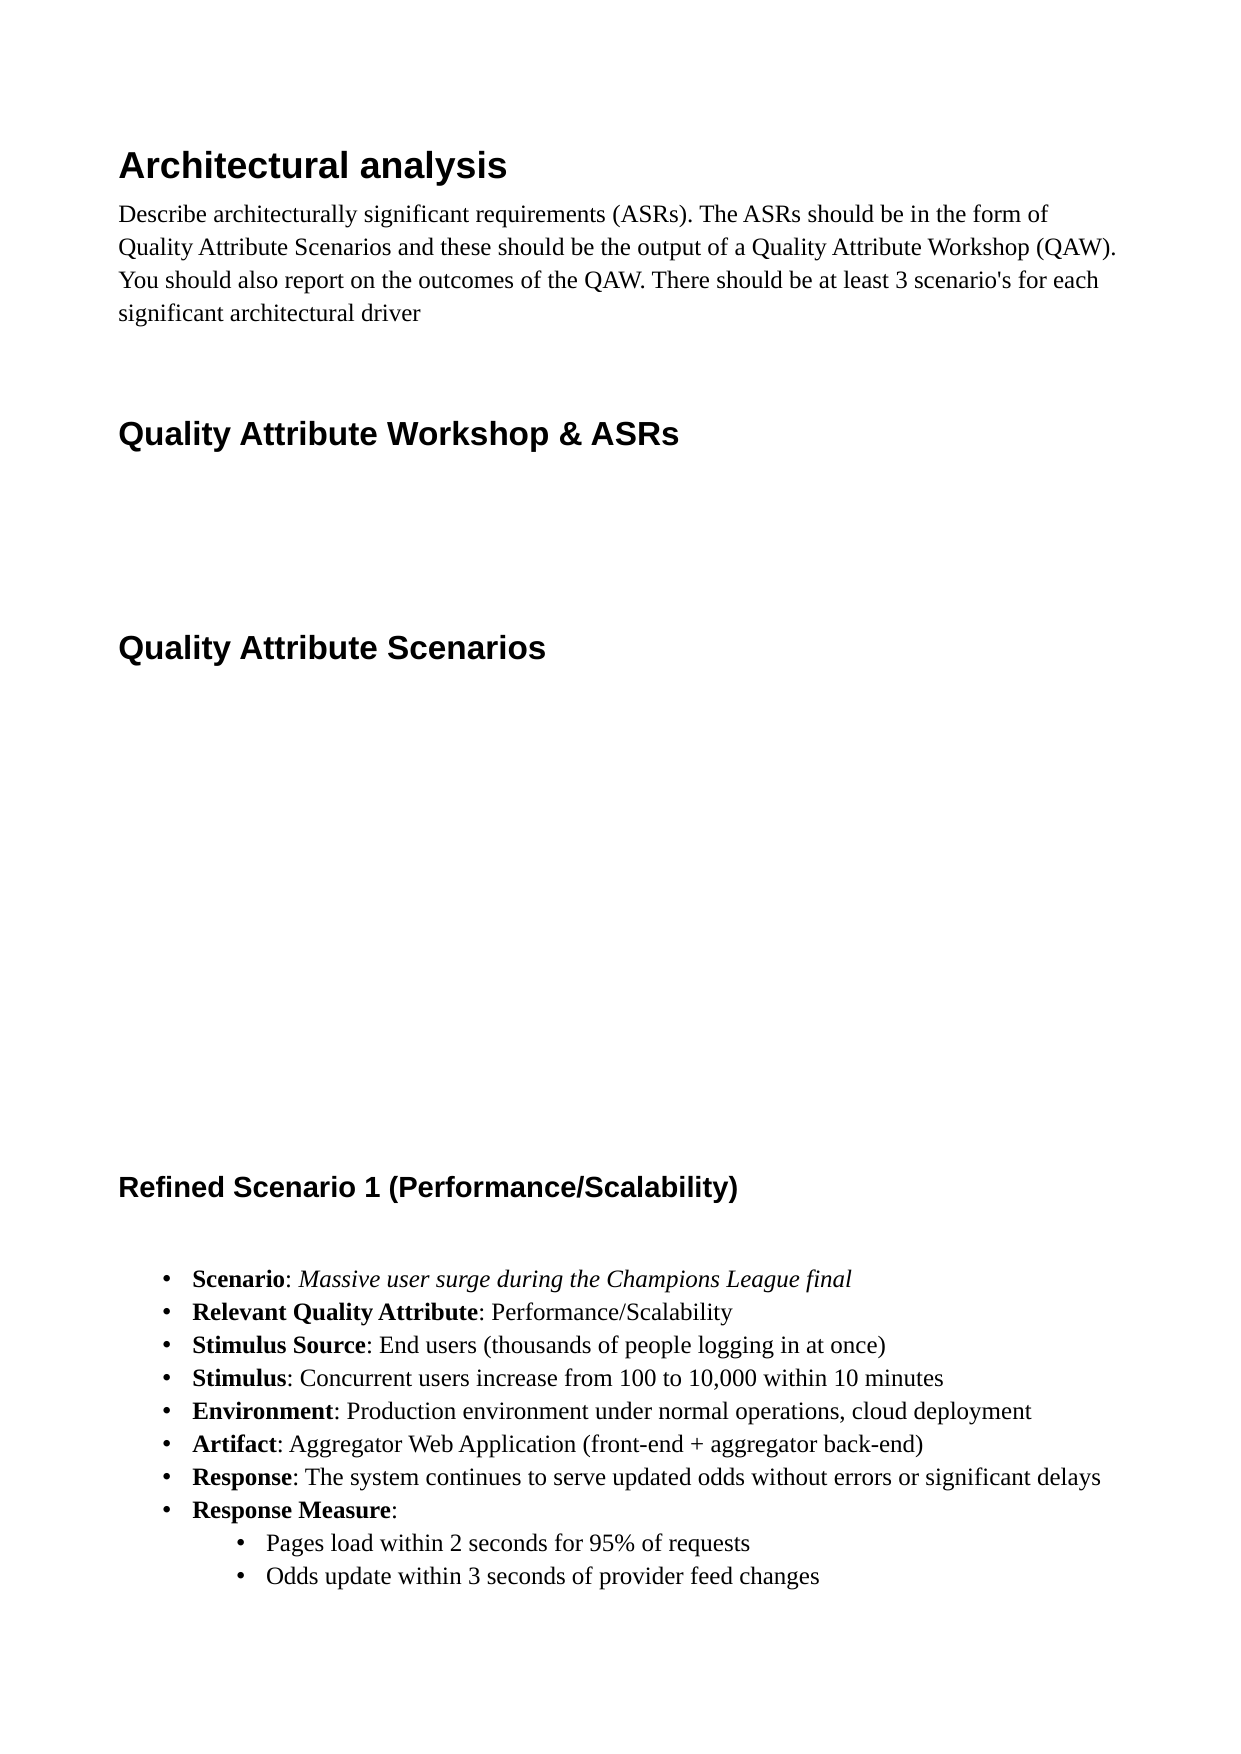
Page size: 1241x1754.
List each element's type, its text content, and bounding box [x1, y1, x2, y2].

subtitle Refined Scenario 1 (Performance/Scalability) [118, 1170, 1122, 1203]
list Stimulus Source: End users (thousands of people logging in at once) [162, 1330, 1122, 1358]
list Pages load within 2 seconds for 95% of requests [236, 1528, 1122, 1557]
list Odds update within 3 seconds of provider feed changes [236, 1561, 1122, 1589]
text Describe architecturally significant requirements (ASRs). The ASRs should be in the form of Quality Attribute Scenarios and these should be the output of a Quality Attribute Workshop (QAW). You should also report on the outcomes of the QAW. There should be at least 3 scenario's for each significant architectural driver [118, 199, 1122, 327]
list Scenario: Massive user surge during the Champions League final [162, 1264, 1122, 1292]
list Response Measure: [162, 1495, 1122, 1523]
list Artifact: Aggregator Web Application (front-end + aggregator back-end) [162, 1429, 1122, 1457]
list Stimulus: Concurrent users increase from 100 to 10,000 within 10 minutes [162, 1363, 1122, 1391]
list Response: The system continues to serve updated odds without errors or significant delays [162, 1462, 1122, 1491]
list Environment: Production environment under normal operations, cloud deployment [162, 1396, 1122, 1424]
list Relevant Quality Attribute: Performance/Scalability [162, 1297, 1122, 1325]
subtitle Quality Attribute Scenarios [118, 628, 1122, 667]
subtitle Architectural analysis [118, 143, 1122, 186]
subtitle Quality Attribute Workshop & ASRs [118, 414, 1122, 452]
